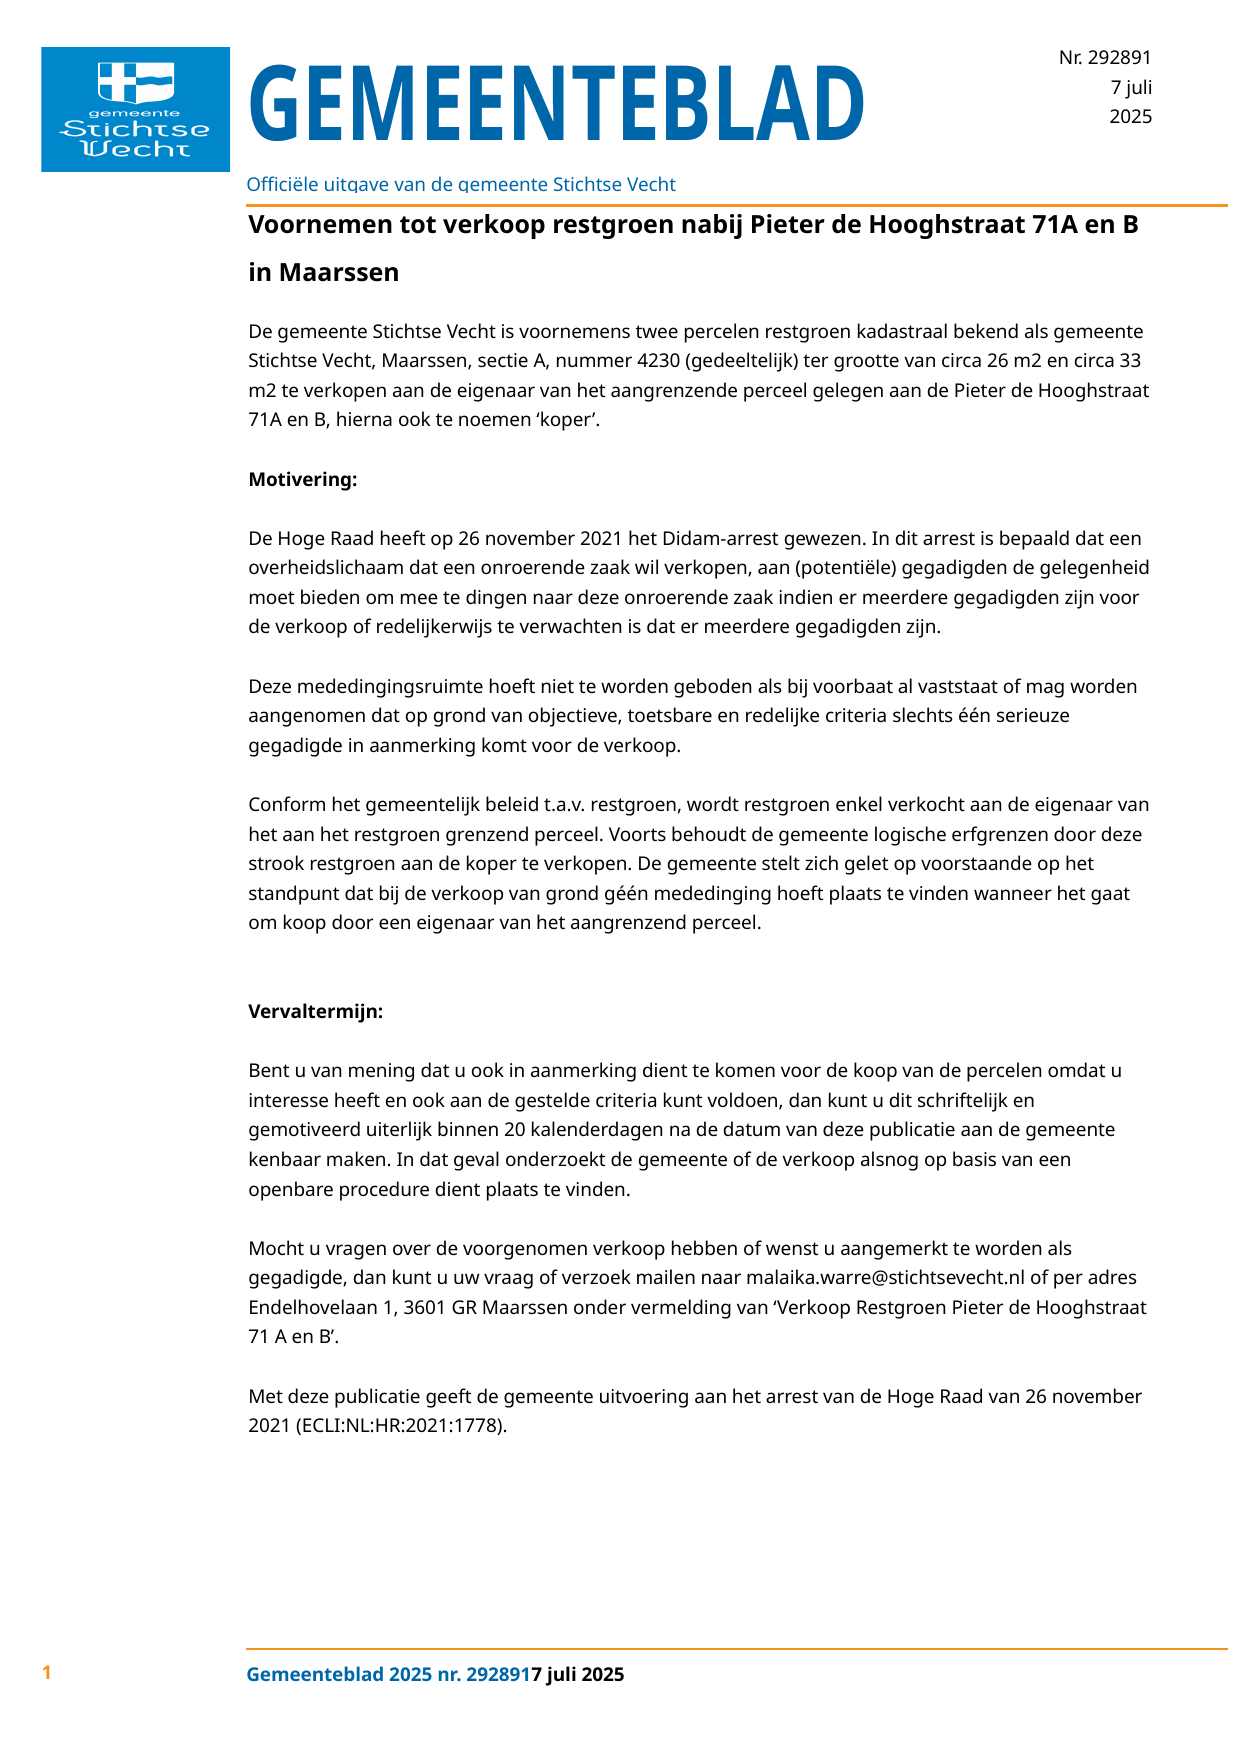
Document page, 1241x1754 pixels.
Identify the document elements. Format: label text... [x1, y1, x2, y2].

picture [99, 63, 135, 101]
text Mocht u vragen over de voorgenomen verkoop hebben of wenst u aangemerkt te worden als gegadigde, dan kunt u uw vraag of verzoek mailen naar malaika.warre@stichtsevecht.nl of per adres Endelhovelaan 1, 3601 GR Maarssen onder vermelding van ‘Verkoop Restgroen Pieter de Hooghstraat 71 A en B’. [248, 1235, 1152, 1349]
text De Hoge Raad heeft op 26 november 2021 het Didam-arrest gewezen. In dit arrest is bepaald dat een overheidslichaam dat een onroerende zaak wil verkopen, aan (potentiële) gegadigden de gelegenheid moet bieden om mee te dingen naar deze onroerende zaak indien er meerdere gegadigden zijn voor de verkoop of redelijkerwijs te verwachten is dat er meerdere gegadigden zijn. [248, 525, 1152, 639]
text Voornemen tot verkoop restgroen nabij Pieter de Hooghstraat 71A en B in Maarssen [248, 207, 1152, 288]
text Bent u van mening dat u ook in aanmerking dient te komen voor de koop van de percelen omdat u interesse heeft en ook aan de gestelde criteria kunt voldoen, dan kunt u dit schriftelijk en gemotiveerd uiterlijk binnen 20 kalenderdagen na de datum van deze publicatie aan de gemeente kenbaar maken. In dat geval onderzoekt de gemeente of de verkoop alsnog op basis van een openbare procedure dient plaats te vinden. [248, 1057, 1152, 1202]
text Deze mededingingsruimte hoeft niet te worden geboden als bij voorbaat al vaststaat of mag worden aangenomen dat op grond van objectieve, toetsbare en redelijke criteria slechts één serieuze gegadigde in aanmerking komt voor de verkoop. [248, 673, 1152, 758]
text Conform het gemeentelijk beleid t.a.v. restgroen, wordt restgroen enkel verkocht aan de eigenaar van het aan het restgroen grenzend perceel. Voorts behoudt de gemeente logische erfgrenzen door deze strook restgroen aan de koper te verkopen. De gemeente stelt zich gelet op voorstaande op het standpunt dat bij de verkoop van grond géén mededinging hoeft plaats te vinden wanneer het gaat om koop door een eigenaar van het aangrenzend perceel. [248, 791, 1152, 935]
text Motivering: [248, 466, 1152, 492]
text Met deze publicatie geeft de gemeente uitvoering aan het arrest van de Hoge Raad van 26 november 2021 (ECLI:NL:HR:2021:1778). [248, 1383, 1152, 1438]
text Vervaltermijn: [248, 998, 1152, 1024]
text De gemeente Stichtse Vecht is voornemens twee percelen restgroen kadastraal bekend als gemeente Stichtse Vecht, Maarssen, sectie A, nummer 4230 (gedeeltelijk) ter grootte van circa 26 m2 en circa 33 m2 te verkopen aan de eigenaar van het aangrenzende perceel gelegen aan de Pieter de Hooghstraat 71A en B, hierna ook te noemen ‘koper’. [248, 318, 1152, 432]
picture [137, 63, 174, 103]
